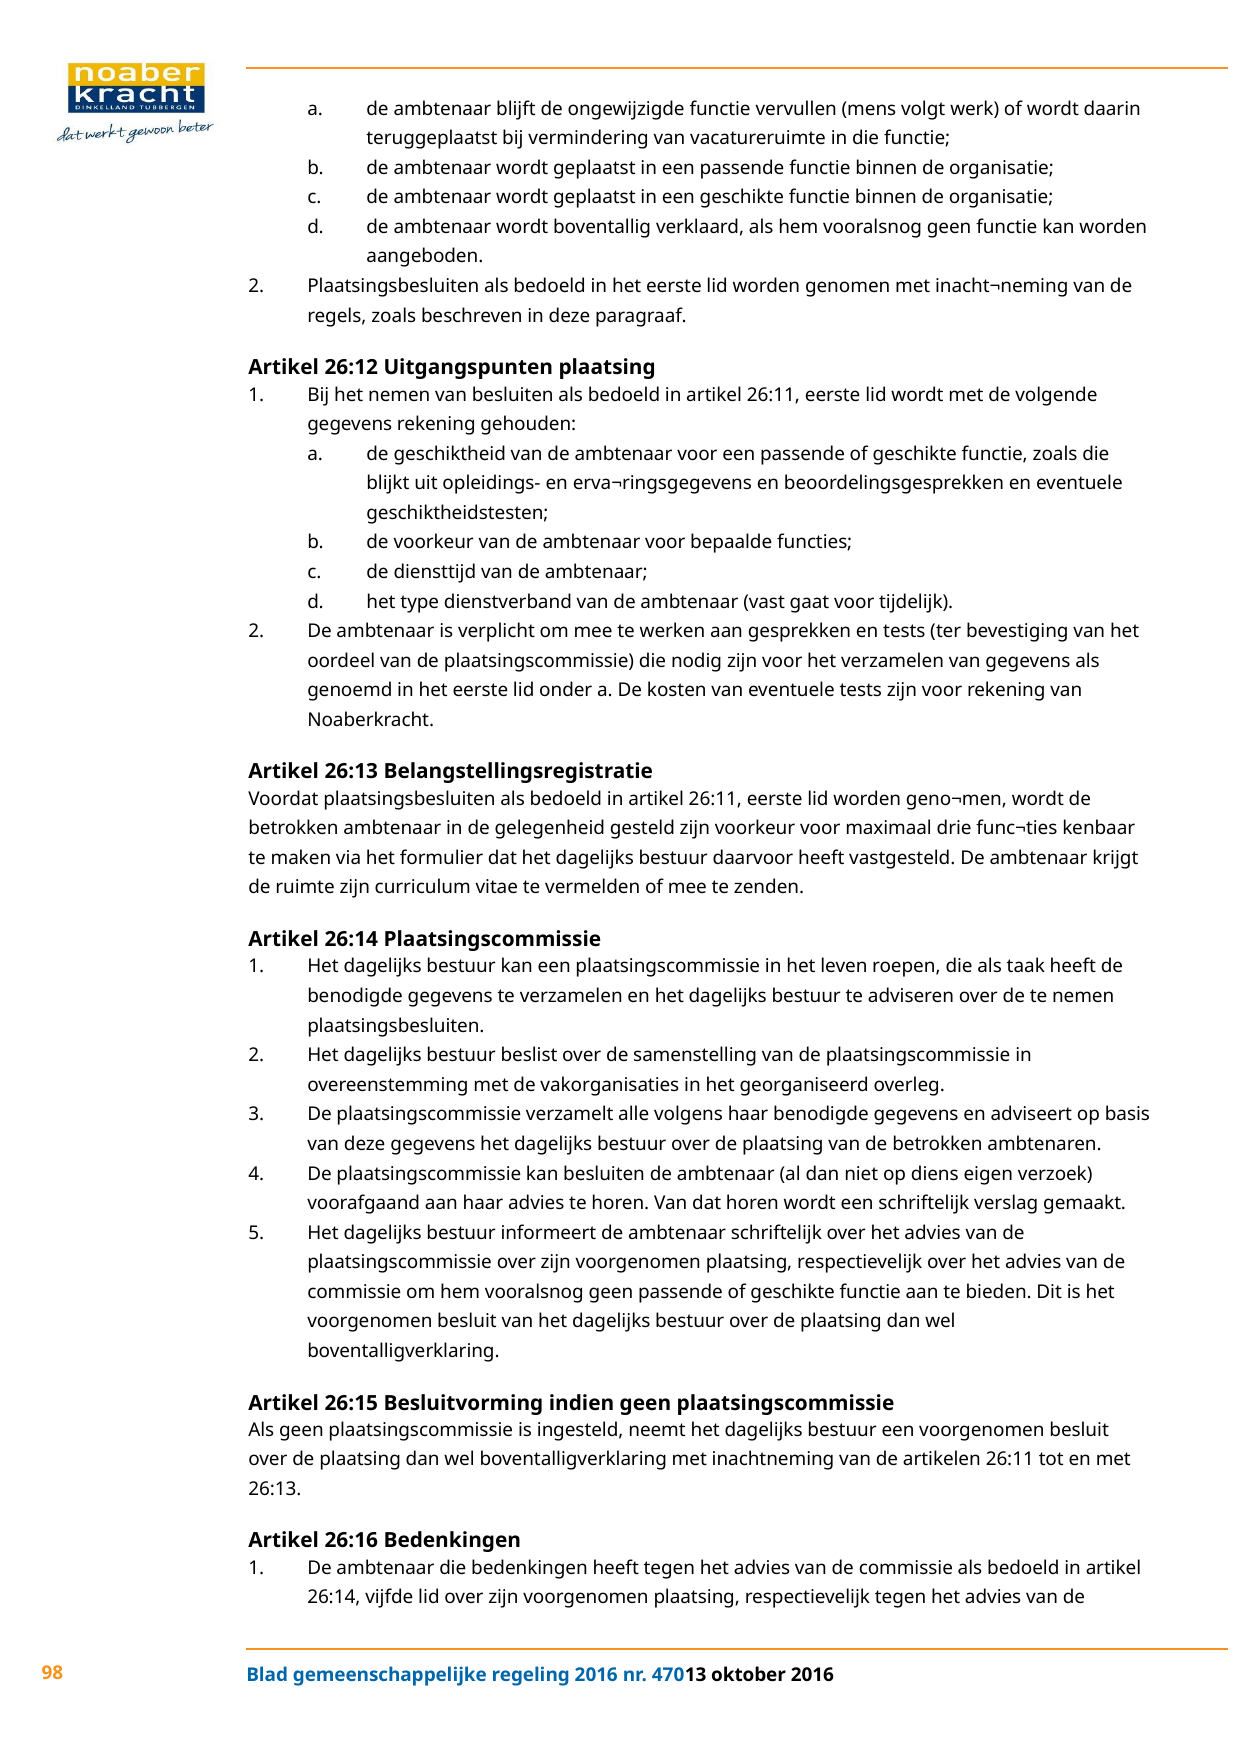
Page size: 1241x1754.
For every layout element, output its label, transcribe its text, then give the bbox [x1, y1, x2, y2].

list het type dienstverband van de ambtenaar (vast gaat voor tijdelijk). [307, 588, 1152, 613]
list De ambtenaar is verplicht om mee te werken aan gesprekken en tests (ter bevestiging van het oordeel van de plaatsingscommissie) die nodig zijn voor het verzamelen van gegevens als genoemd in het eerste lid onder a. De kosten van eventuele tests zijn voor rekening van Noaberkracht. [248, 617, 1152, 732]
text Artikel 26:14 Plaatsingscommissie [248, 924, 1152, 953]
picture [41, 47, 231, 172]
list de ambtenaar wordt geplaatst in een geschikte functie binnen de organisatie; [307, 183, 1152, 209]
list de ambtenaar blijft de ongewijzigde functie vervullen (mens volgt werk) of wordt daarin teruggeplaatst bij vermindering van vacatureruimte in die functie; [307, 95, 1152, 150]
list de geschiktheid van de ambtenaar voor een passende of geschikte functie, zoals die blijkt uit opleidings- en erva¬ringsgegevens en beoordelingsgesprekken en eventuele geschiktheidstesten; [307, 440, 1152, 525]
text Voordat plaatsingsbesluiten als bedoeld in artikel 26:11, eerste lid worden geno¬men, wordt de betrokken ambtenaar in de gelegenheid gesteld zijn voorkeur voor maximaal drie func¬ties kenbaar te maken via het formulier dat het dagelijks bestuur daarvoor heeft vastgesteld. De ambtenaar krijgt de ruimte zijn curriculum vitae te vermelden of mee te zenden. [248, 785, 1152, 899]
list Het dagelijks bestuur beslist over de samenstelling van de plaatsingscommissie in overeenstemming met de vakorganisaties in het georganiseerd overleg. [248, 1041, 1152, 1097]
list De ambtenaar die bedenkingen heeft tegen het advies van de commissie als bedoeld in artikel 26:14, vijfde lid over zijn voorgenomen plaatsing, respectievelijk tegen het advies van de [248, 1554, 1152, 1609]
text Artikel 26:16 Bedenkingen [248, 1526, 1152, 1554]
list De plaatsingscommissie verzamelt alle volgens haar benodigde gegevens en adviseert op basis van deze gegevens het dagelijks bestuur over de plaatsing van de betrokken ambtenaren. [248, 1101, 1152, 1156]
list Bij het nemen van besluiten als bedoeld in artikel 26:11, eerste lid wordt met de volgende gegevens rekening gehouden: [248, 381, 1152, 436]
list de voorkeur van de ambtenaar voor bepaalde functies; [307, 529, 1152, 554]
text Artikel 26:13 Belangstellingsregistratie [248, 757, 1152, 785]
list Plaatsingsbesluiten als bedoeld in het eerste lid worden genomen met inacht¬neming van de regels, zoals beschreven in deze paragraaf. [248, 272, 1152, 328]
list Het dagelijks bestuur kan een plaatsingscommissie in het leven roepen, die als taak heeft de benodigde gegevens te verzamelen en het dagelijks bestuur te adviseren over de te nemen plaatsingsbesluiten. [248, 953, 1152, 1037]
text Als geen plaatsingscommissie is ingesteld, neemt het dagelijks bestuur een voorgenomen besluit over de plaatsing dan wel boventalligverklaring met inachtneming van de artikelen 26:11 tot en met 26:13. [248, 1416, 1152, 1501]
text Artikel 26:12 Uitgangspunten plaatsing [248, 352, 1152, 381]
list de diensttijd van de ambtenaar; [307, 558, 1152, 584]
list de ambtenaar wordt geplaatst in een passende functie binnen de organisatie; [307, 154, 1152, 180]
list De plaatsingscommissie kan besluiten de ambtenaar (al dan niet op diens eigen verzoek) voorafgaand aan haar advies te horen. Van dat horen wordt een schriftelijk verslag gemaakt. [248, 1160, 1152, 1215]
text Artikel 26:15 Besluitvorming indien geen plaatsingscommissie [248, 1388, 1152, 1416]
list de ambtenaar wordt boventallig verklaard, als hem vooralsnog geen functie kan worden aangeboden. [307, 213, 1152, 268]
list Het dagelijks bestuur informeert de ambtenaar schriftelijk over het advies van de plaatsingscommissie over zijn voorgenomen plaatsing, respectievelijk over het advies van de commissie om hem vooralsnog geen passende of geschikte functie aan te bieden. Dit is het voorgenomen besluit van het dagelijks bestuur over de plaatsing dan wel boventalligverklaring. [248, 1219, 1152, 1363]
